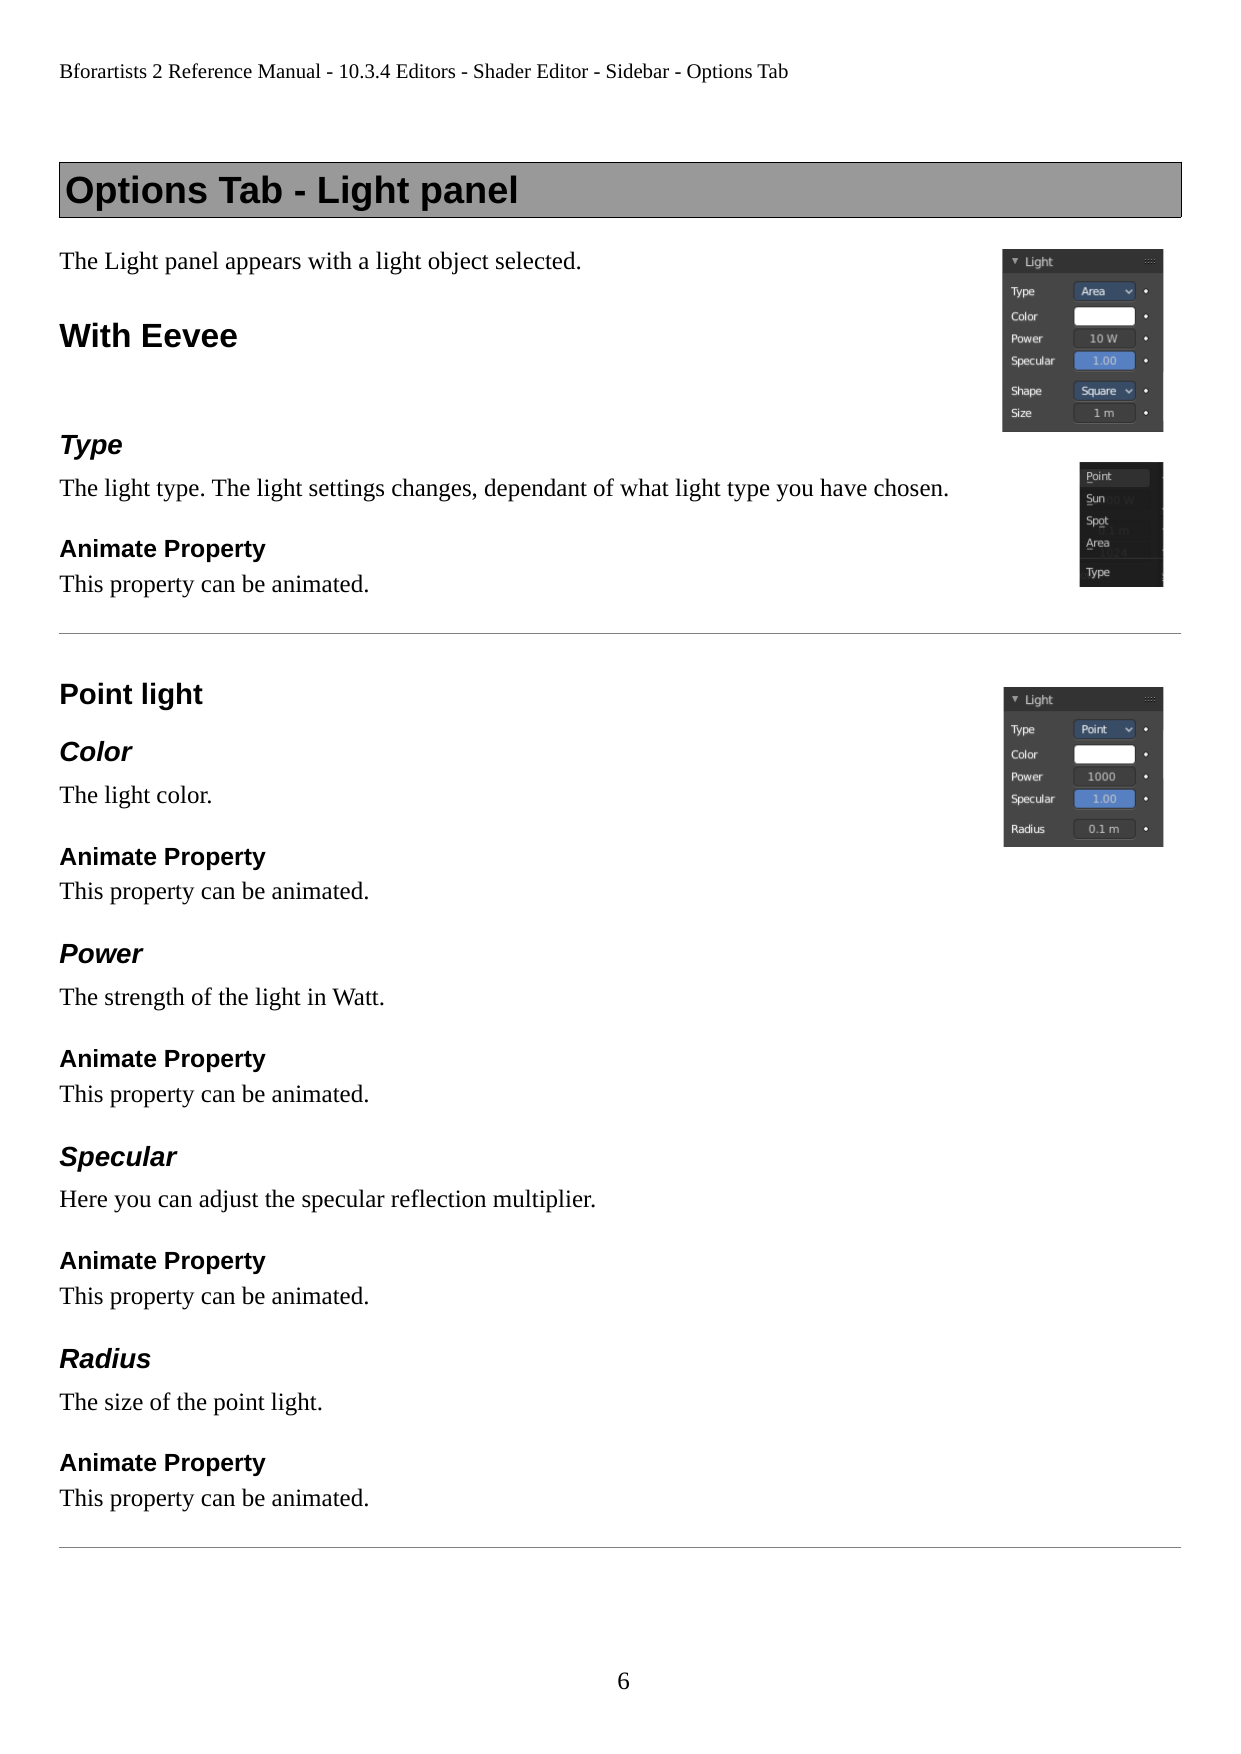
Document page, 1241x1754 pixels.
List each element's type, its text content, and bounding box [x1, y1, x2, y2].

subtitle Type [59, 428, 1181, 460]
text This property can be animated. [59, 1483, 1181, 1512]
subtitle With Eevee [59, 316, 1002, 354]
subtitle Animate Property [59, 842, 1181, 870]
subtitle Power [59, 938, 1181, 970]
subtitle Animate Property [59, 1246, 1181, 1275]
subtitle Animate Property [59, 1044, 1181, 1072]
text This property can be animated. [59, 1079, 1181, 1107]
text This property can be animated. [59, 1281, 1181, 1310]
text This property can be animated. [59, 569, 1181, 598]
picture [1002, 249, 1164, 432]
subtitle [1164, 316, 1181, 354]
subtitle Point light [59, 677, 1181, 711]
text The light type. The light settings changes, dependant of what light type you have chosen. [59, 473, 1079, 501]
picture [1079, 462, 1164, 587]
subtitle Animate Property [59, 1448, 1181, 1477]
subtitle Radius [59, 1342, 1181, 1374]
subtitle [1164, 736, 1181, 767]
text The Light panel appears with a light object selected. [59, 246, 1181, 274]
picture [1003, 687, 1164, 847]
subtitle Color [59, 736, 1003, 767]
subtitle [1164, 534, 1181, 563]
text The light color. [59, 780, 1003, 809]
text The strength of the light in Watt. [59, 982, 1181, 1011]
text Here you can adjust the specular reflection multiplier. [59, 1184, 1181, 1213]
text [1164, 780, 1181, 809]
subtitle Animate Property [59, 534, 1079, 563]
table_header Options Tab - Light panel [60, 163, 1181, 217]
subtitle Specular [59, 1140, 1181, 1172]
text The size of the point light. [59, 1387, 1181, 1416]
text This property can be animated. [59, 876, 1181, 905]
